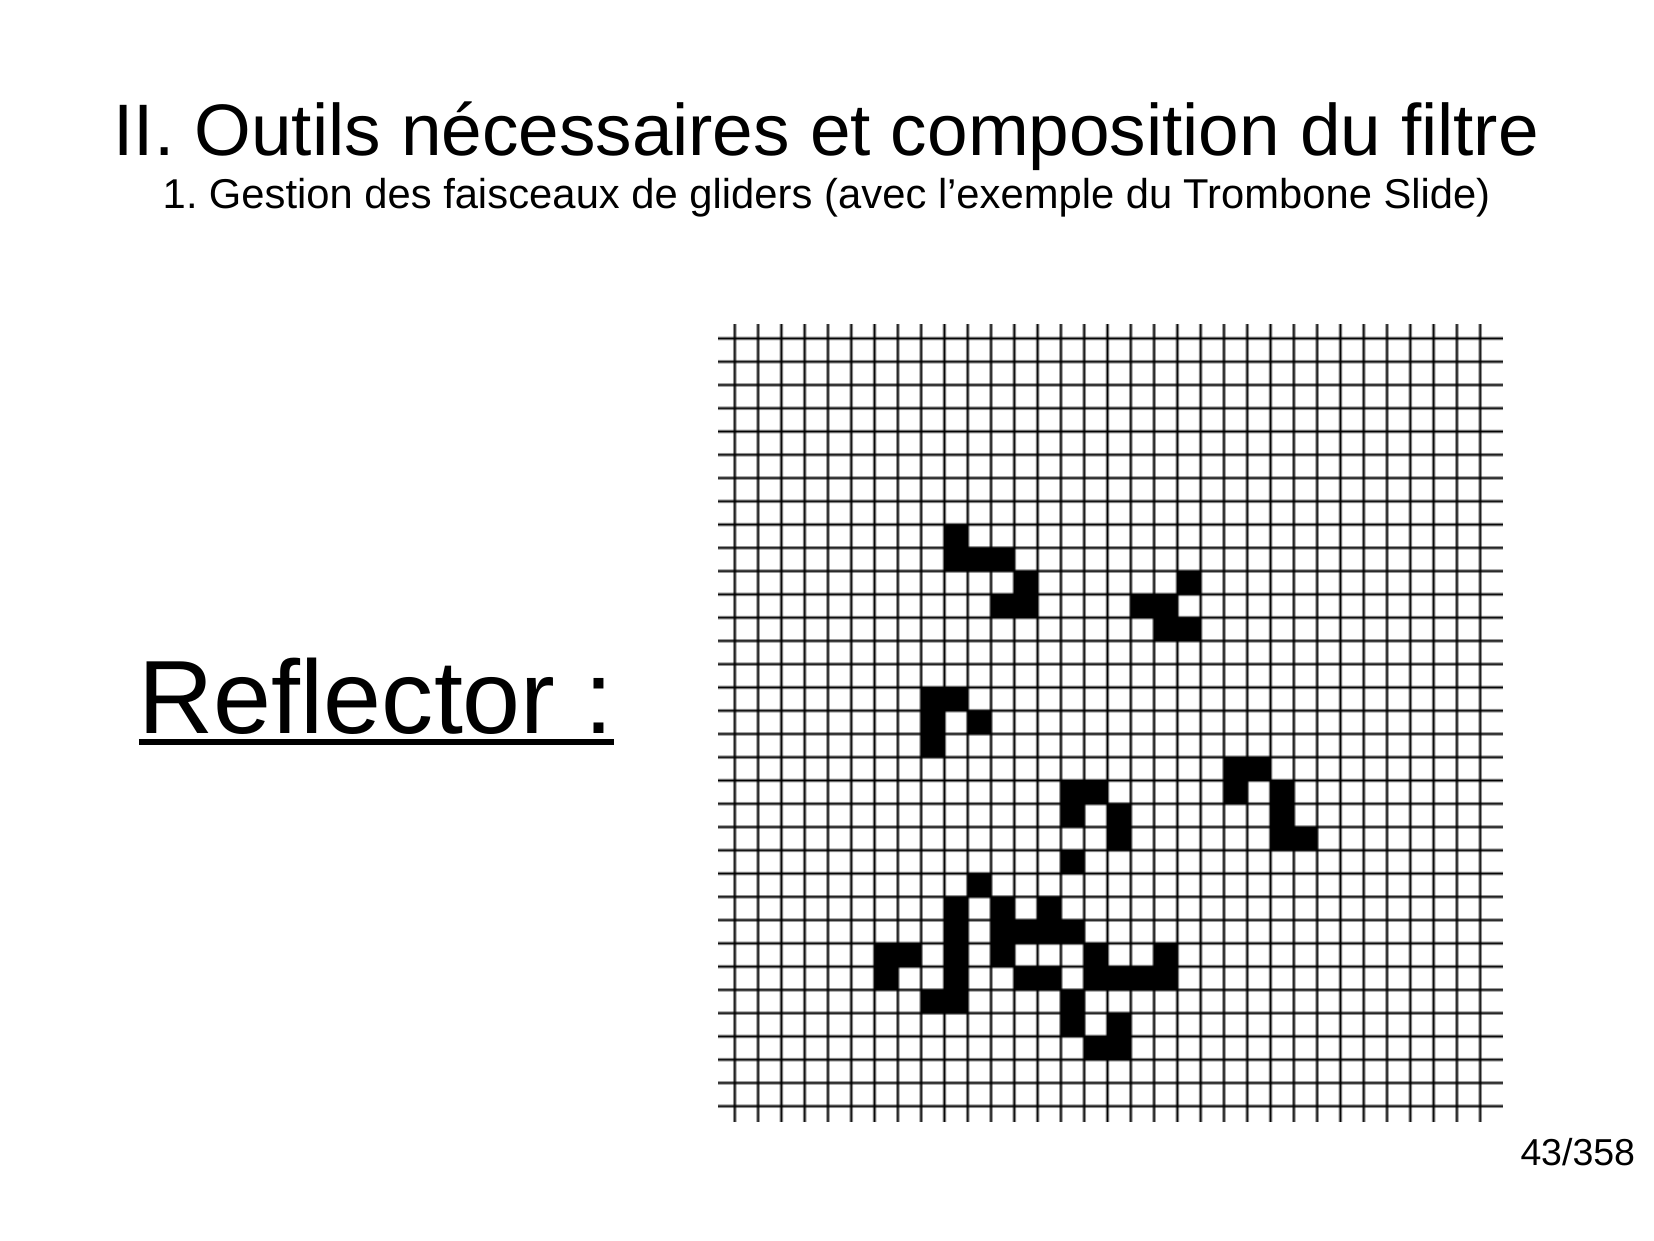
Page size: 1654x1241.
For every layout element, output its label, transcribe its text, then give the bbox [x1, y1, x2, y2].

text_box <number>/358 [1505, 1124, 1654, 1182]
picture [718, 324, 1503, 1123]
text_box Reflector : [124, 631, 629, 763]
title II. Outils nécessaires et composition du filtre 1. Gestion des faisceaux de gliders (avec l’exemple du Trombone Slide) [0, 30, 1654, 276]
